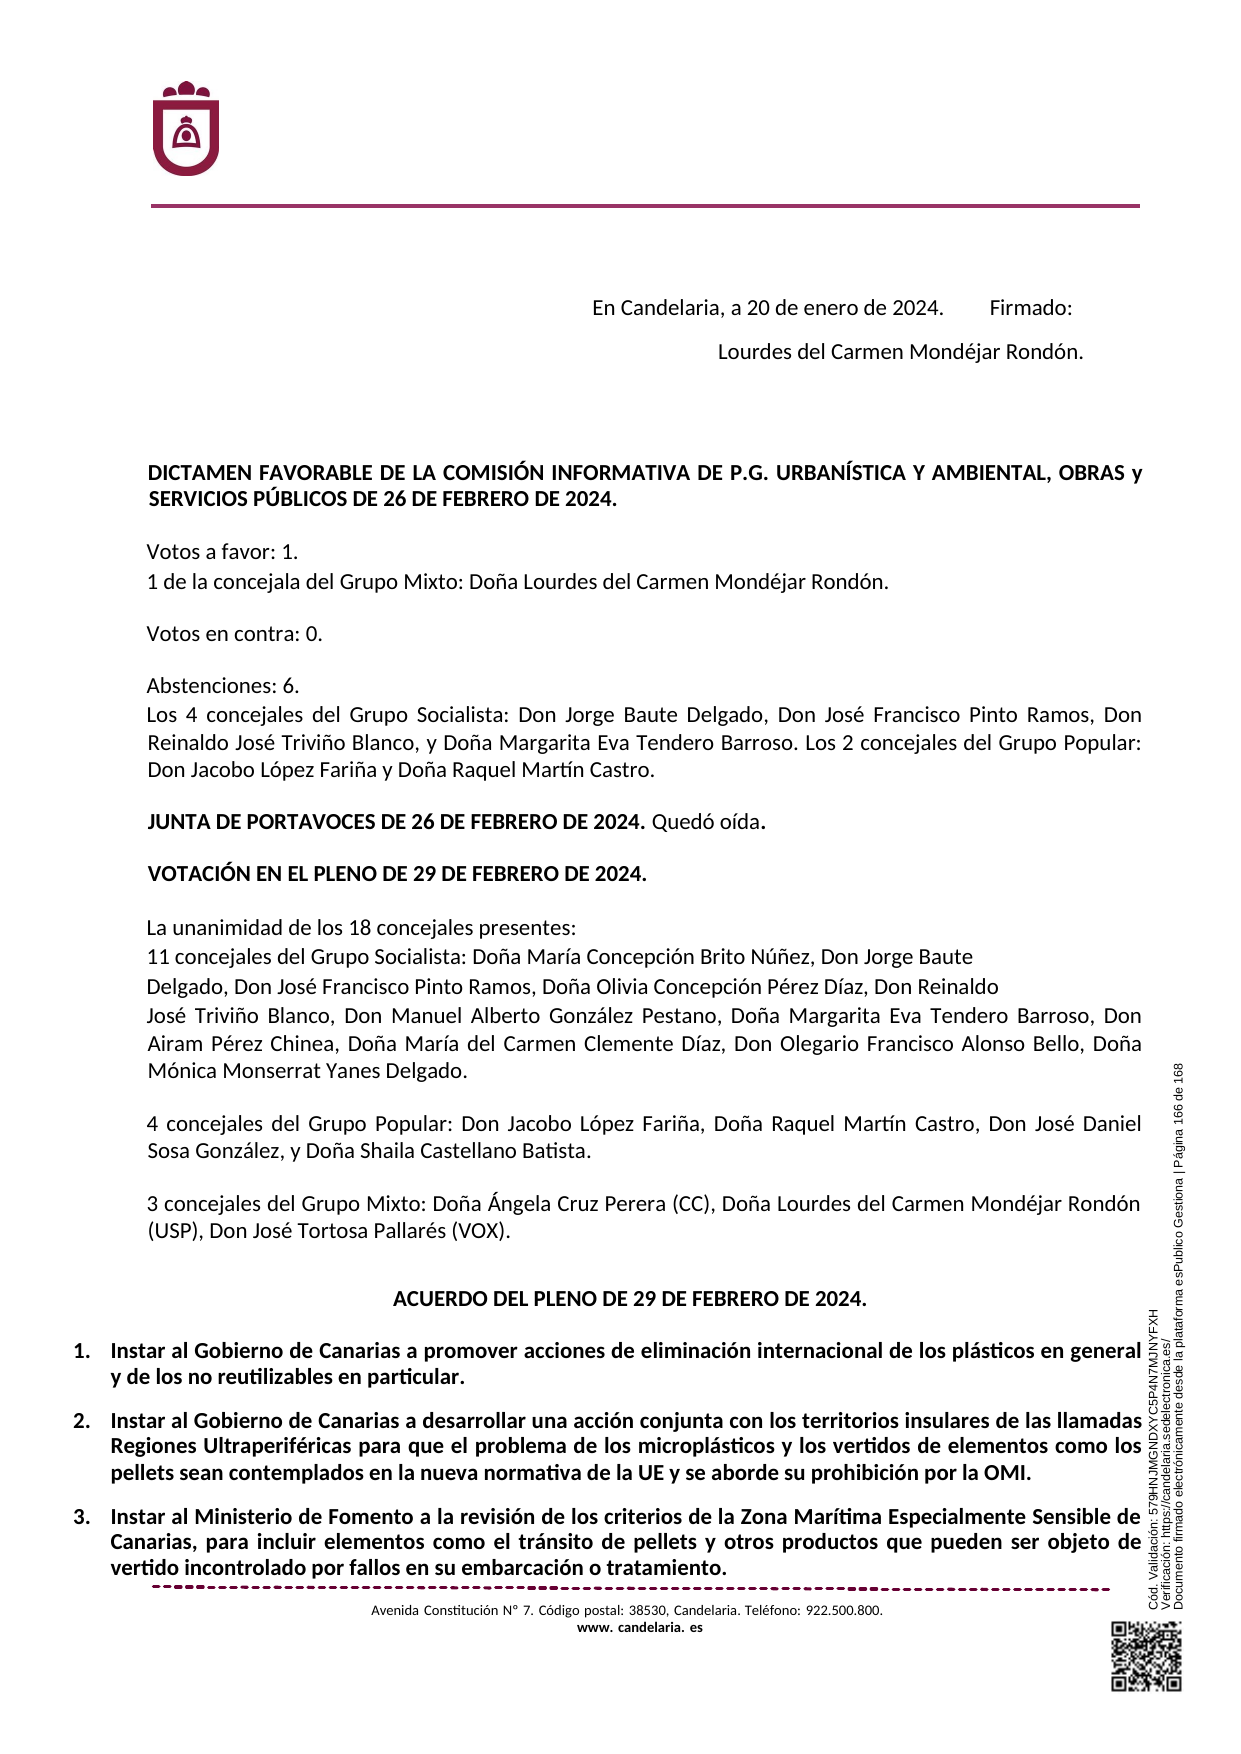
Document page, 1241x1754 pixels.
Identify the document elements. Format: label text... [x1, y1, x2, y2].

text 3 concejales del Grupo Mixto: Doña Ángela Cruz Perera (CC), Doña Lourdes del Carmen Mondéjar Rondón (USP), Don José Tortosa Pallarés (VOX). [146, 1190, 1144, 1244]
text 11 concejales del Grupo Socialista: Doña María Concepción Brito Núñez, Don Jorge Baute [146, 943, 1144, 970]
text ACUERDO DEL PLENO DE 29 DE FEBRERO DE 2024. [393, 1286, 1144, 1312]
text La unanimidad de los 18 concejales presentes: [146, 913, 1144, 940]
text DICTAMEN FAVORABLE DE LA COMISIÓN INFORMATIVA DE P.G. URBANÍSTICA Y AMBIENTAL, OBRAS y SERVICIOS PÚBLICOS DE 26 DE FEBRERO DE 2024. [148, 459, 1144, 512]
text Votos en contra: 0. [146, 619, 1144, 647]
text En Candelaria, a 20 de enero de 2024. Firmado: [534, 293, 1083, 321]
text José Triviño Blanco, Don Manuel Alberto González Pestano, Doña Margarita Eva Tendero Barroso, Don Airam Pérez Chinea, Doña María del Carmen Clemente Díaz, Don Olegario Francisco Alonso Bello, Doña Mónica Monserrat Yanes Delgado. [146, 1002, 1144, 1084]
text Delgado, Don José Francisco Pinto Ramos, Doña Olivia Concepción Pérez Díaz, Don Reinaldo [146, 972, 1144, 999]
text JUNTA DE PORTAVOCES DE 26 DE FEBRERO DE 2024. Quedó oída. [148, 809, 827, 835]
list Instar al Ministerio de Fomento a la revisión de los criterios de la Zona Marítima Especialmente Sensible de Canarias, para incluir elementos como el tránsito de pellets y otros productos que pueden ser objeto de vertido incontrolado por fallos en su embarcación o tratamiento. [73, 1503, 1144, 1582]
text Los 4 concejales del Grupo Socialista: Don Jorge Baute Delgado, Don José Francisco Pinto Ramos, Don Reinaldo José Triviño Blanco, y Doña Margarita Eva Tendero Barroso. Los 2 concejales del Grupo Popular: Don Jacobo López Fariña y Doña Raquel Martín Castro. [146, 701, 1144, 783]
text 4 concejales del Grupo Popular: Don Jacobo López Fariña, Doña Raquel Martín Castro, Don José Daniel Sosa González, y Doña Shaila Castellano Batista. [146, 1109, 1144, 1164]
text Abstenciones: 6. [146, 671, 1144, 699]
list Instar al Gobierno de Canarias a desarrollar una acción conjunta con los territorios insulares de las llamadas Regiones Ultraperiféricas para que el problema de los microplásticos y los vertidos de elementos como los pellets sean contemplados en la nueva normativa de la UE y se aborde su prohibición por la OMI. [73, 1407, 1144, 1486]
list Instar al Gobierno de Canarias a promover acciones de eliminación internacional de los plásticos en general y de los no reutilizables en particular. [73, 1338, 1144, 1390]
text Lourdes del Carmen Mondéjar Rondón. [148, 337, 1089, 365]
text VOTACIÓN EN EL PLENO DE 29 DE FEBRERO DE 2024. [148, 861, 1144, 887]
text 1 de la concejala del Grupo Mixto: Doña Lourdes del Carmen Mondéjar Rondón. [146, 567, 1144, 595]
text Votos a favor: 1. [146, 538, 1144, 565]
